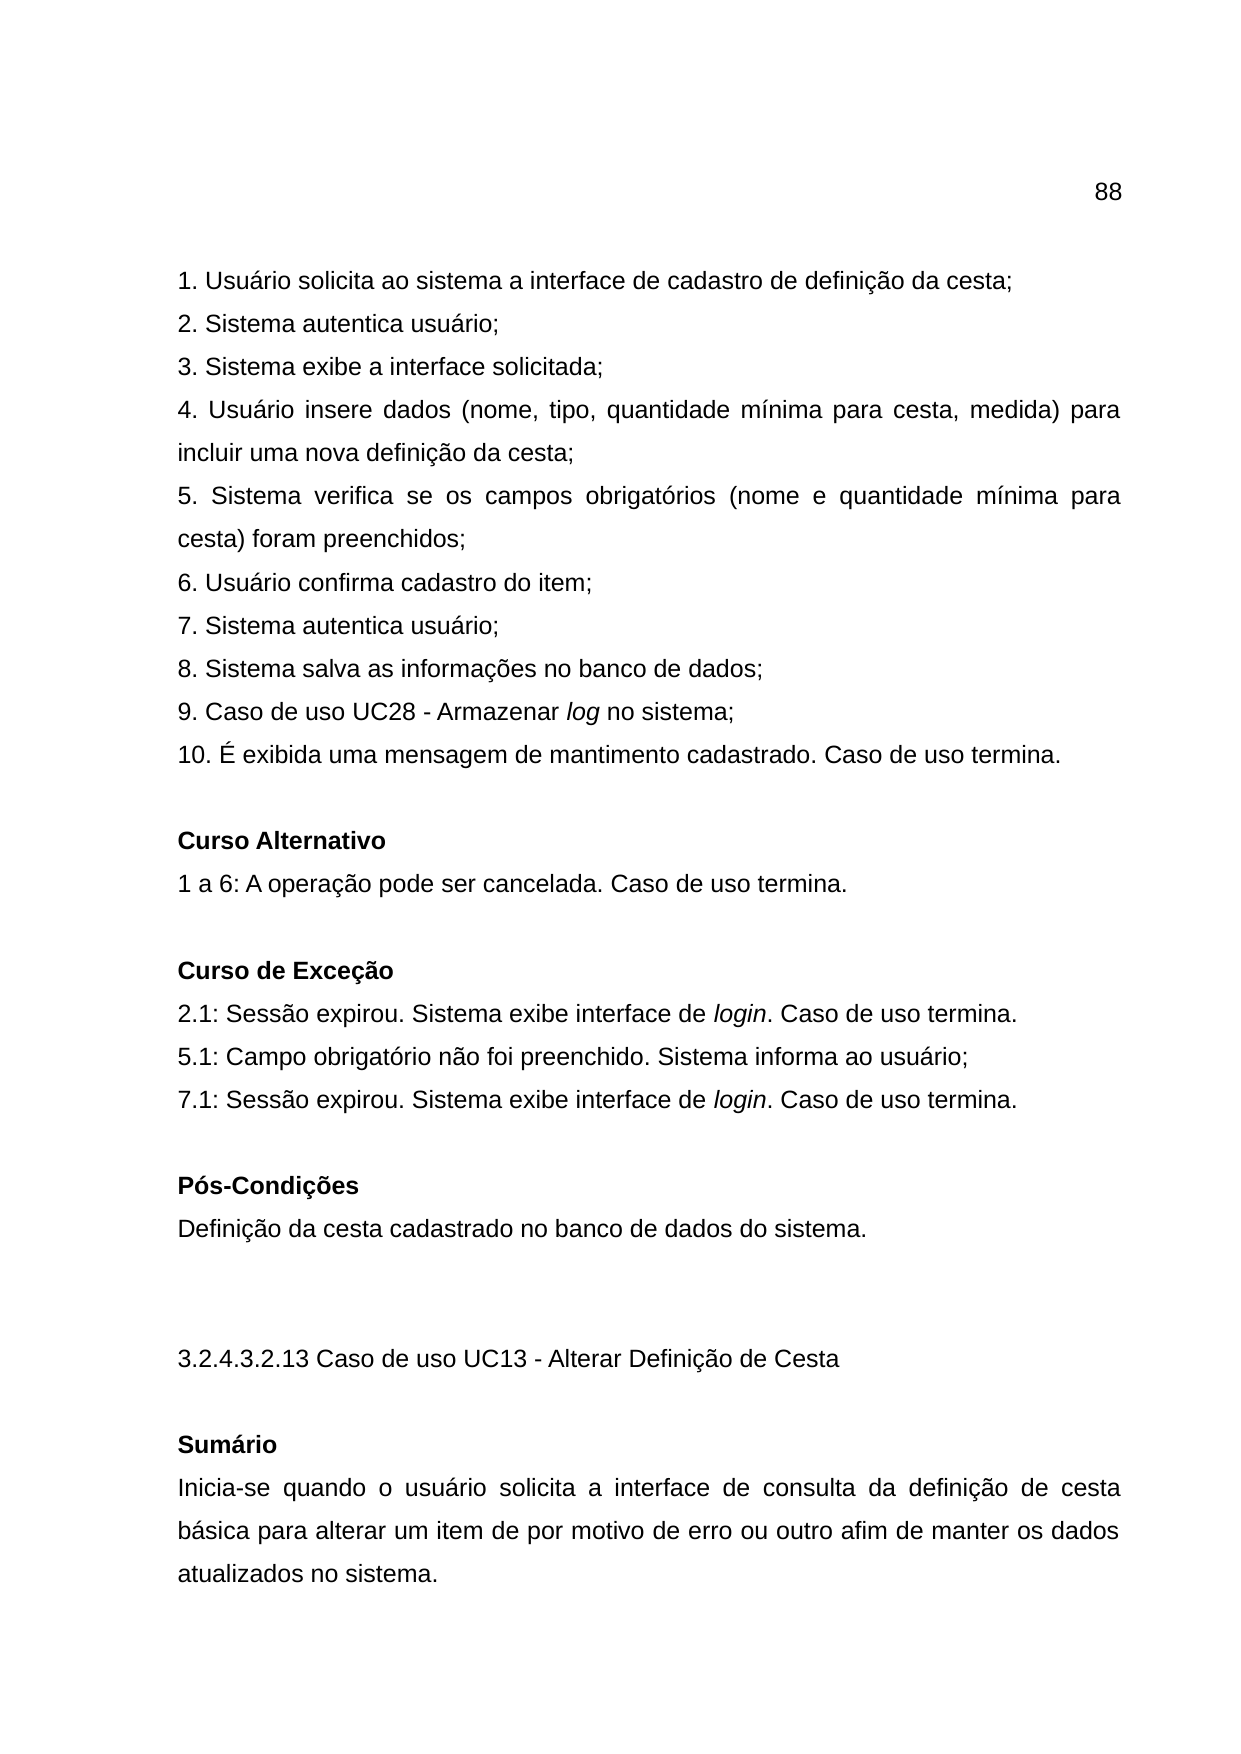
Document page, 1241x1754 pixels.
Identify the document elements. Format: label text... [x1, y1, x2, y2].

text 1 a 6: A operação pode ser cancelada. Caso de uso termina. [177, 869, 1122, 898]
text 1. Usuário solicita ao sistema a interface de cadastro de definição da cesta; [177, 266, 1122, 294]
text Pós-Condições [177, 1171, 1122, 1200]
text 10. É exibida uma mensagem de mantimento cadastrado. Caso de uso termina. [177, 740, 1122, 769]
text 6. Usuário confirma cadastro do item; [177, 568, 1122, 596]
text 9. Caso de uso UC28 - Armazenar log no sistema; [177, 697, 1122, 726]
text 2. Sistema autentica usuário; [177, 309, 1122, 338]
text Sumário [177, 1430, 1122, 1459]
text Definição da cesta cadastrado no banco de dados do sistema. [177, 1214, 1122, 1243]
text 7. Sistema autentica usuário; [177, 611, 1122, 639]
text Curso de Exceção [177, 956, 1122, 984]
text 5. Sistema verifica se os campos obrigatórios (nome e quantidade mínima para cesta) foram preenchidos; [177, 481, 1122, 553]
text 7.1: Sessão expirou. Sistema exibe interface de login. Caso de uso termina. [177, 1085, 1122, 1114]
text Inicia-se quando o usuário solicita a interface de consulta da definição de cesta básica para alterar um item de por motivo de erro ou outro afim de manter os dados atualizados no sistema. [177, 1473, 1122, 1588]
text 3. Sistema exibe a interface solicitada; [177, 352, 1122, 381]
text 2.1: Sessão expirou. Sistema exibe interface de login. Caso de uso termina. [177, 999, 1122, 1028]
text 4. Usuário insere dados (nome, tipo, quantidade mínima para cesta, medida) para incluir uma nova definição da cesta; [177, 395, 1122, 467]
text 3.2.4.3.2.13 Caso de uso UC13 - Alterar Definição de Cesta [177, 1344, 1122, 1373]
text 8. Sistema salva as informações no banco de dados; [177, 654, 1122, 683]
text 5.1: Campo obrigatório não foi preenchido. Sistema informa ao usuário; [177, 1042, 1122, 1071]
text Curso Alternativo [177, 826, 1122, 855]
